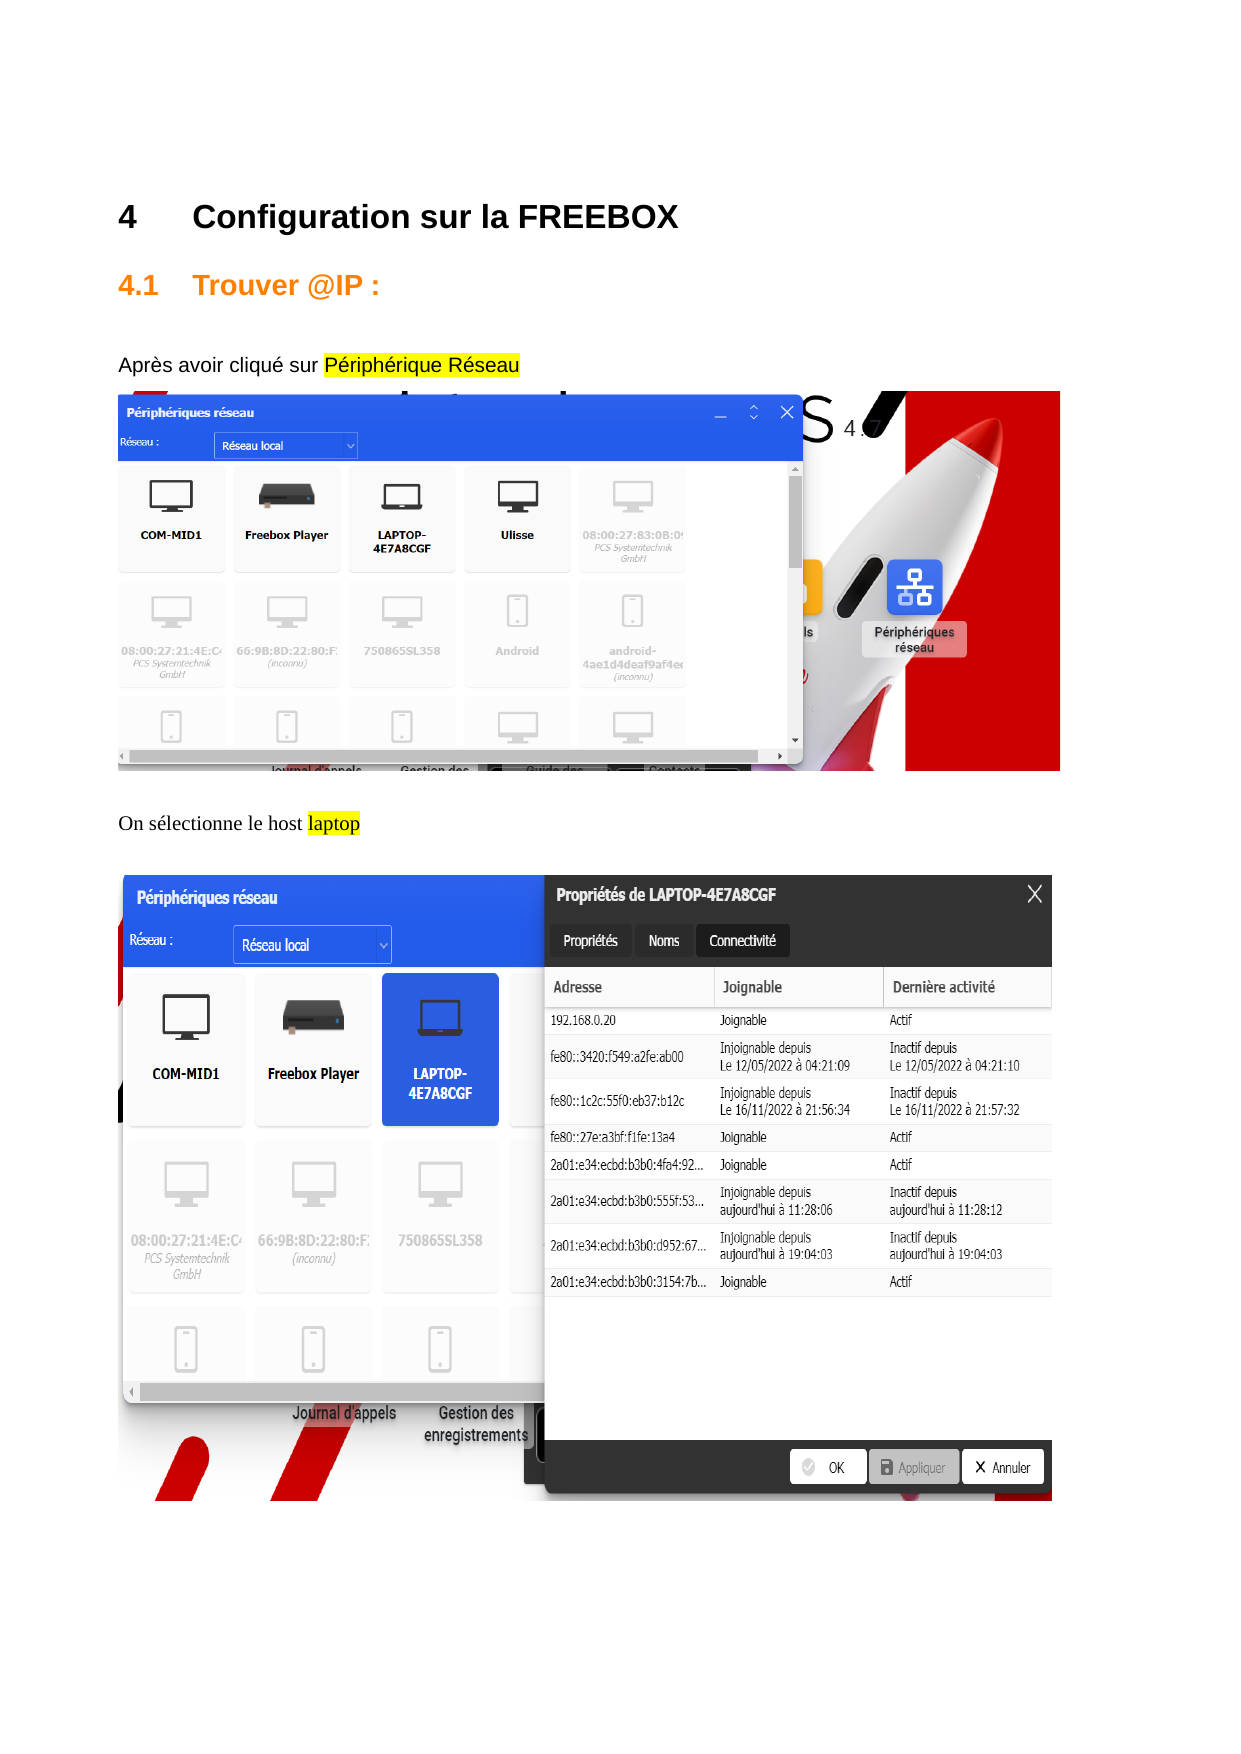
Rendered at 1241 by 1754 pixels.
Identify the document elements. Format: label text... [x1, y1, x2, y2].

subtitle Trouver @IP : [118, 268, 1122, 302]
text Après avoir cliqué sur Périphérique Réseau [118, 353, 1122, 377]
text On sélectionne le host laptop [118, 811, 1122, 835]
picture [118, 875, 1052, 1501]
subtitle Configuration sur la FREEBOX [118, 197, 1122, 235]
picture [118, 391, 1061, 771]
